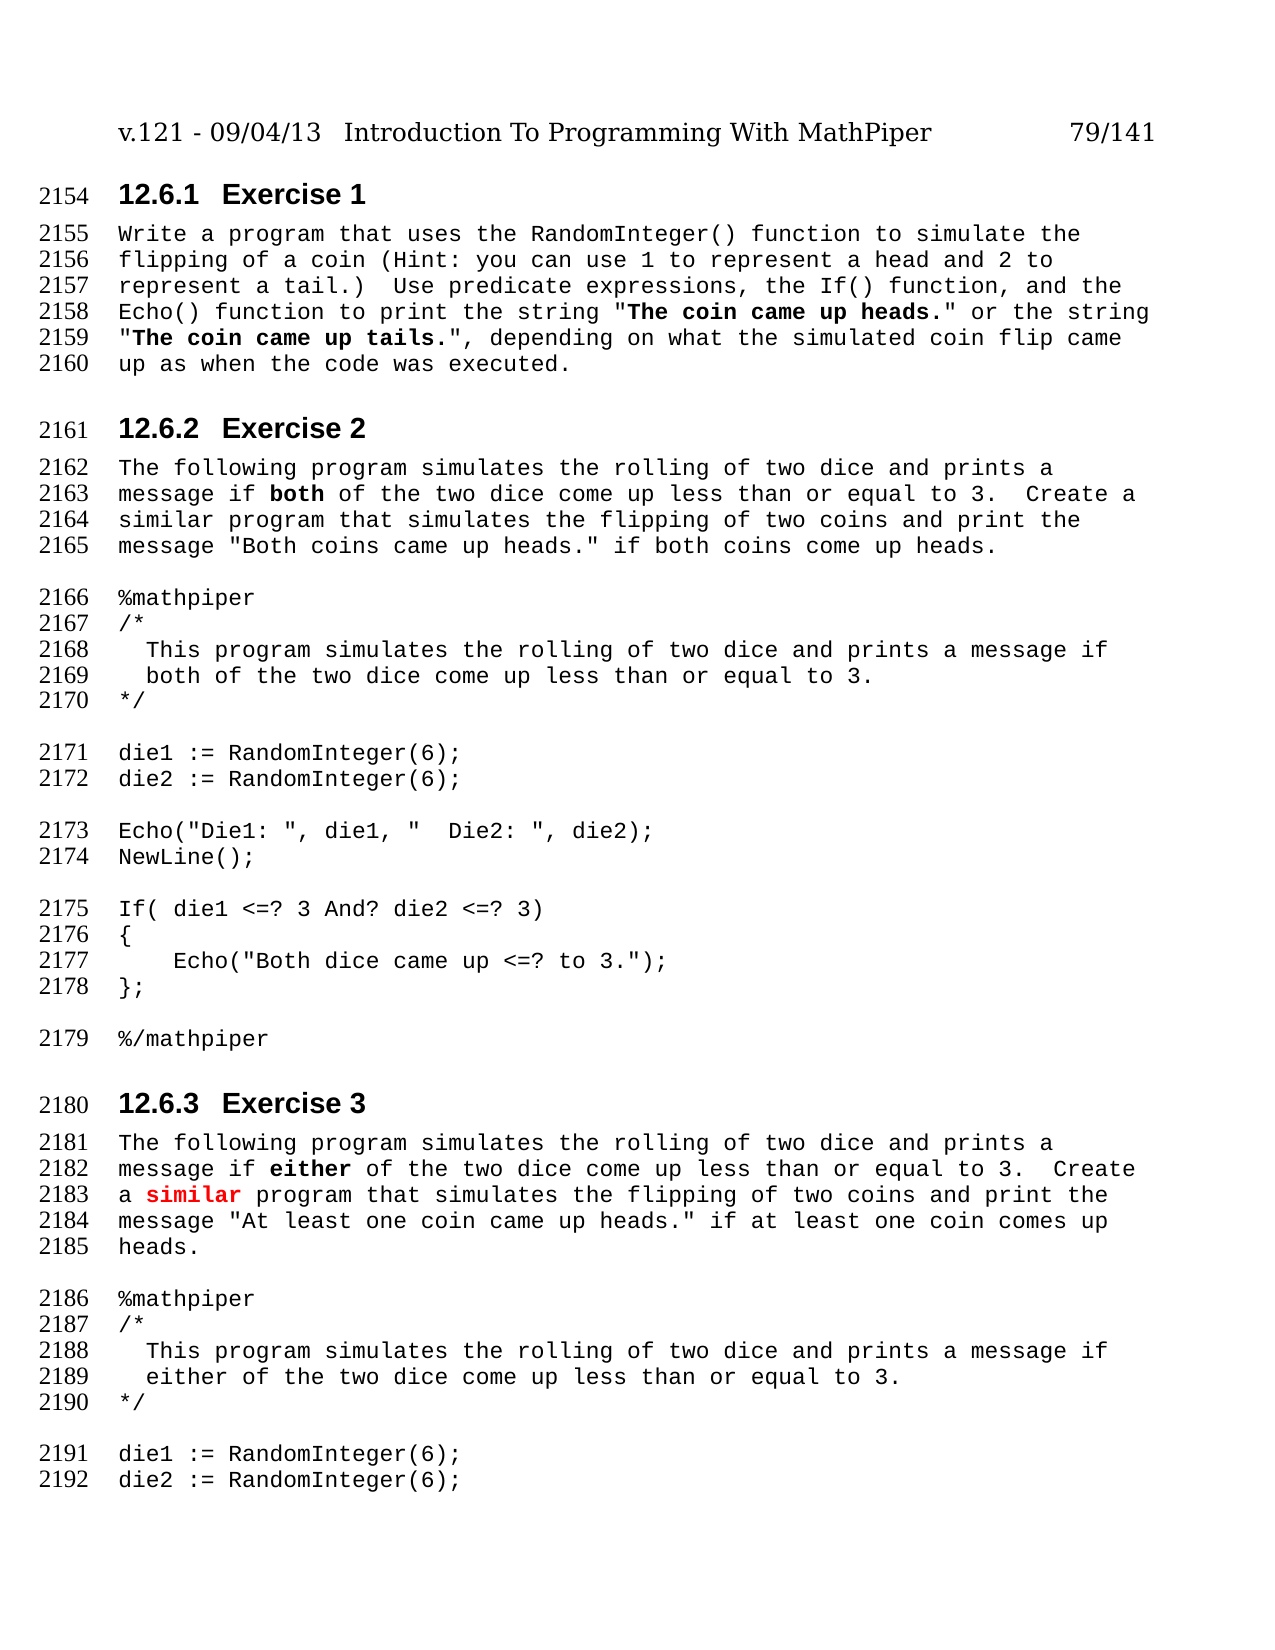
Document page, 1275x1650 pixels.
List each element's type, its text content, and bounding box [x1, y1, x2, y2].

text The following program simulates the rolling of two dice and prints a message if either of the two dice come up less than or equal to 3. Create a similar program that simulates the flipping of two coins and print the message "At least one coin came up heads." if at least one coin comes up heads. [118, 1132, 1157, 1261]
text The following program simulates the rolling of two dice and prints a message if both of the two dice come up less than or equal to 3. Create a similar program that simulates the flipping of two coins and print the message "Both coins came up heads." if both coins come up heads. [118, 456, 1157, 560]
text %/mathpiper [118, 1027, 1157, 1053]
text die1 := RandomInteger(6); [118, 742, 1157, 768]
text NewLine(); [118, 846, 1157, 871]
text Echo("Die1: ", die1, " Die2: ", die2); [118, 819, 1157, 846]
text */ [118, 1391, 1157, 1417]
text Echo("Both dice came up <=? to 3."); [118, 949, 1157, 975]
text die2 := RandomInteger(6); [118, 768, 1157, 794]
text }; [118, 975, 1157, 1001]
subtitle Exercise 2 [118, 411, 1157, 444]
text %mathpiper [118, 586, 1157, 612]
subtitle Exercise 3 [118, 1086, 1157, 1119]
text Write a program that uses the RandomInteger() function to simulate the flipping of a coin (Hint: you can use 1 to represent a head and 2 to represent a tail.) Use predicate expressions, the If() function, and the Echo() function to print the string "The coin came up heads." or the string "The coin came up tails.", depending on what the simulated coin flip came up as when the code was executed. [118, 222, 1157, 378]
text either of the two dice come up less than or equal to 3. [118, 1365, 1157, 1391]
text %mathpiper [118, 1287, 1157, 1313]
text both of the two dice come up less than or equal to 3. [118, 664, 1157, 690]
text */ [118, 690, 1157, 716]
text This program simulates the rolling of two dice and prints a message if [118, 1339, 1157, 1365]
text { [118, 923, 1157, 949]
text die1 := RandomInteger(6); [118, 1443, 1157, 1469]
text die2 := RandomInteger(6); [118, 1469, 1157, 1495]
subtitle Exercise 1 [118, 177, 1157, 210]
text /* [118, 1313, 1157, 1339]
text If( die1 <=? 3 And? die2 <=? 3) [118, 897, 1157, 923]
text This program simulates the rolling of two dice and prints a message if [118, 638, 1157, 664]
text /* [118, 612, 1157, 638]
